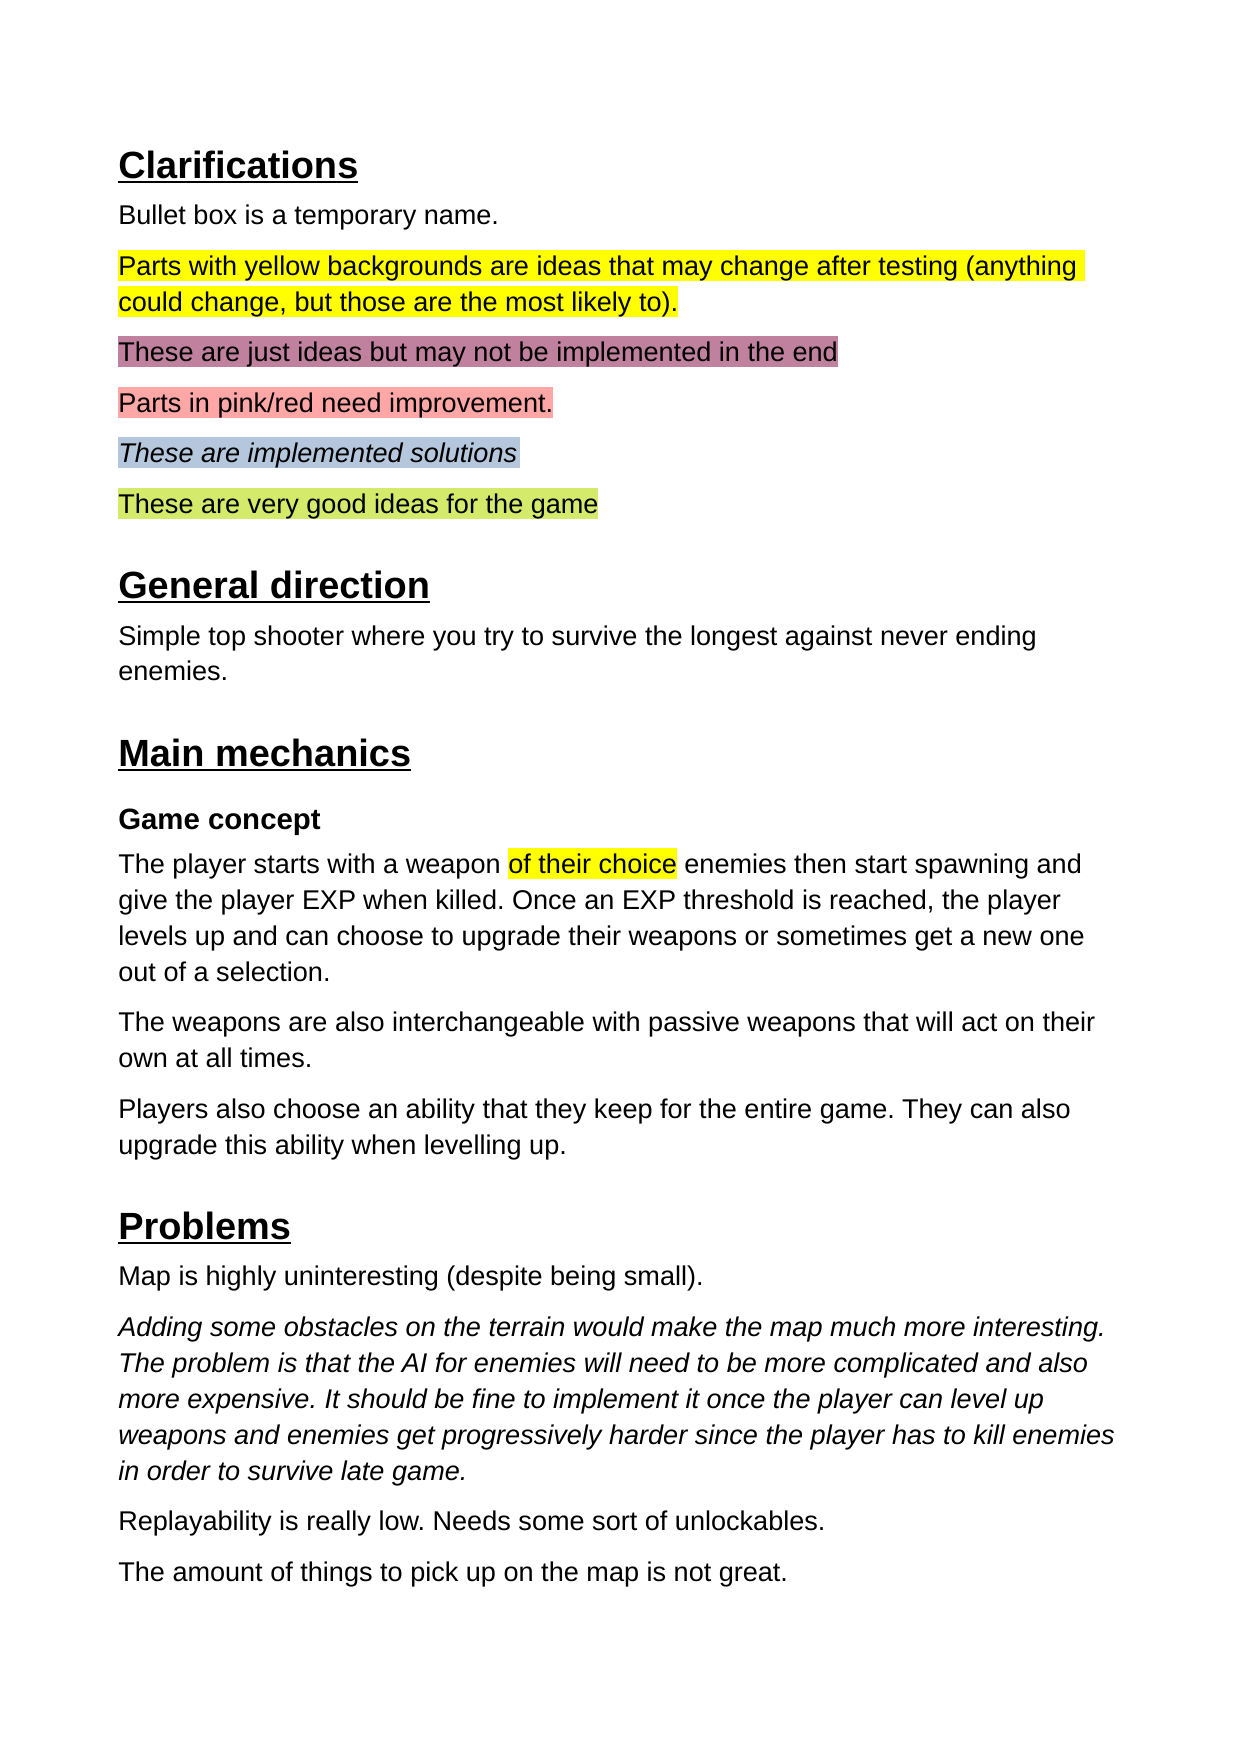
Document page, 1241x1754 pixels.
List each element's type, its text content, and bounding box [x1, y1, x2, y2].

text Parts in pink/red need improvement. [118, 387, 1122, 418]
text Simple top shooter where you try to survive the longest against never ending enemies. [118, 619, 1122, 687]
subtitle Game concept [118, 802, 1122, 835]
text Parts with yellow backgrounds are ideas that may change after testing (anything could change, but those are the most likely to). [118, 250, 1122, 317]
text Map is highly uninteresting (despite being small). [118, 1260, 1122, 1292]
subtitle Clarifications [118, 143, 1122, 187]
text These are implemented solutions [118, 437, 1122, 468]
text The player starts with a weapon of their choice enemies then start spawning and give the player EXP when killed. Once an EXP threshold is reached, the player levels up and can choose to upgrade their weapons or sometimes get a new one out of a selection. [118, 848, 1122, 987]
subtitle Problems [118, 1204, 1122, 1248]
text The amount of things to pick up on the map is not great. [118, 1556, 1122, 1587]
subtitle General direction [118, 563, 1122, 607]
subtitle Main mechanics [118, 731, 1122, 774]
text Replayability is really low. Needs some sort of unlockables. [118, 1505, 1122, 1536]
text These are very good ideas for the game [118, 488, 1122, 519]
text Adding some obstacles on the terrain would make the map much more interesting. The problem is that the AI for enemies will need to be more complicated and also more expensive. It should be fine to implement it once the player can level up weapons and enemies get progressively harder since the player has to kill enemies in order to survive late game. [118, 1311, 1122, 1486]
text These are just ideas but may not be implemented in the end [118, 336, 1122, 367]
text The weapons are also interchangeable with passive weapons that will act on their own at all times. [118, 1006, 1122, 1073]
text Bullet box is a temporary name. [118, 199, 1122, 231]
text Players also choose an ability that they keep for the entire game. They can also upgrade this ability when levelling up. [118, 1093, 1122, 1160]
